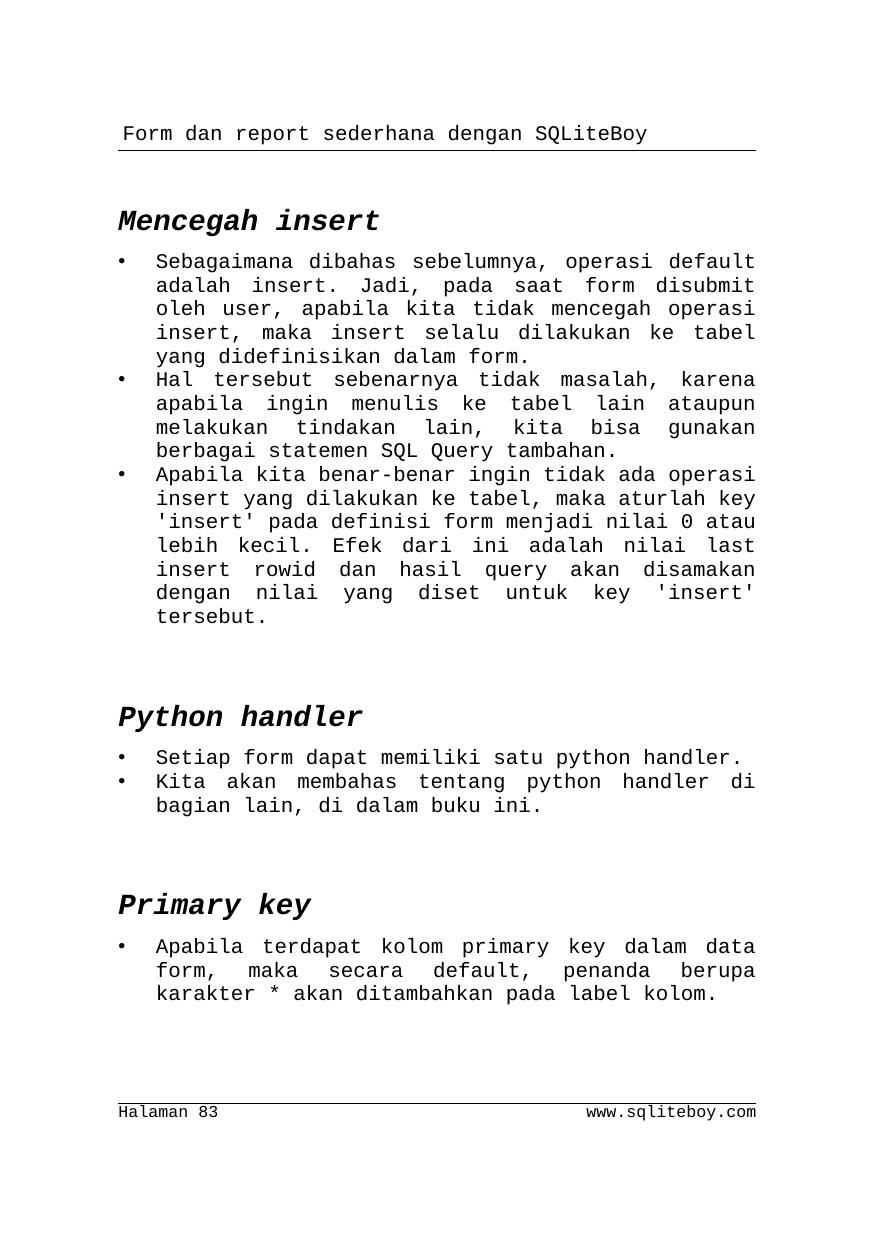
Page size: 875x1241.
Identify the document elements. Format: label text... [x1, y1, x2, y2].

subtitle Primary key [118, 891, 756, 923]
subtitle Mencegah insert [118, 206, 756, 239]
list Apabila terdapat kolom primary key dalam data form, maka secara default, penanda berupa karakter * akan ditambahkan pada label kolom. [118, 936, 756, 1007]
list Apabila kita benar-benar ingin tidak ada operasi insert yang dilakukan ke tabel, maka aturlah key 'insert' pada definisi form menjadi nilai 0 atau lebih kecil. Efek dari ini adalah nilai last insert rowid dan hasil query akan disamakan dengan nilai yang diset untuk key 'insert' tersebut. [118, 464, 756, 629]
list Hal tersebut sebenarnya tidak masalah, karena apabila ingin menulis ke tabel lain ataupun melakukan tindakan lain, kita bisa gunakan berbagai statemen SQL Query tambahan. [118, 369, 756, 464]
list Setiap form dapat memiliki satu python handler. [118, 747, 756, 771]
list Sebagaimana dibahas sebelumnya, operasi default adalah insert. Jadi, pada saat form disubmit oleh user, apabila kita tidak mencegah operasi insert, maka insert selalu dilakukan ke tabel yang didefinisikan dalam form. [118, 251, 756, 369]
subtitle Python handler [118, 702, 756, 735]
list Kita akan membahas tentang python handler di bagian lain, di dalam buku ini. [118, 771, 756, 818]
